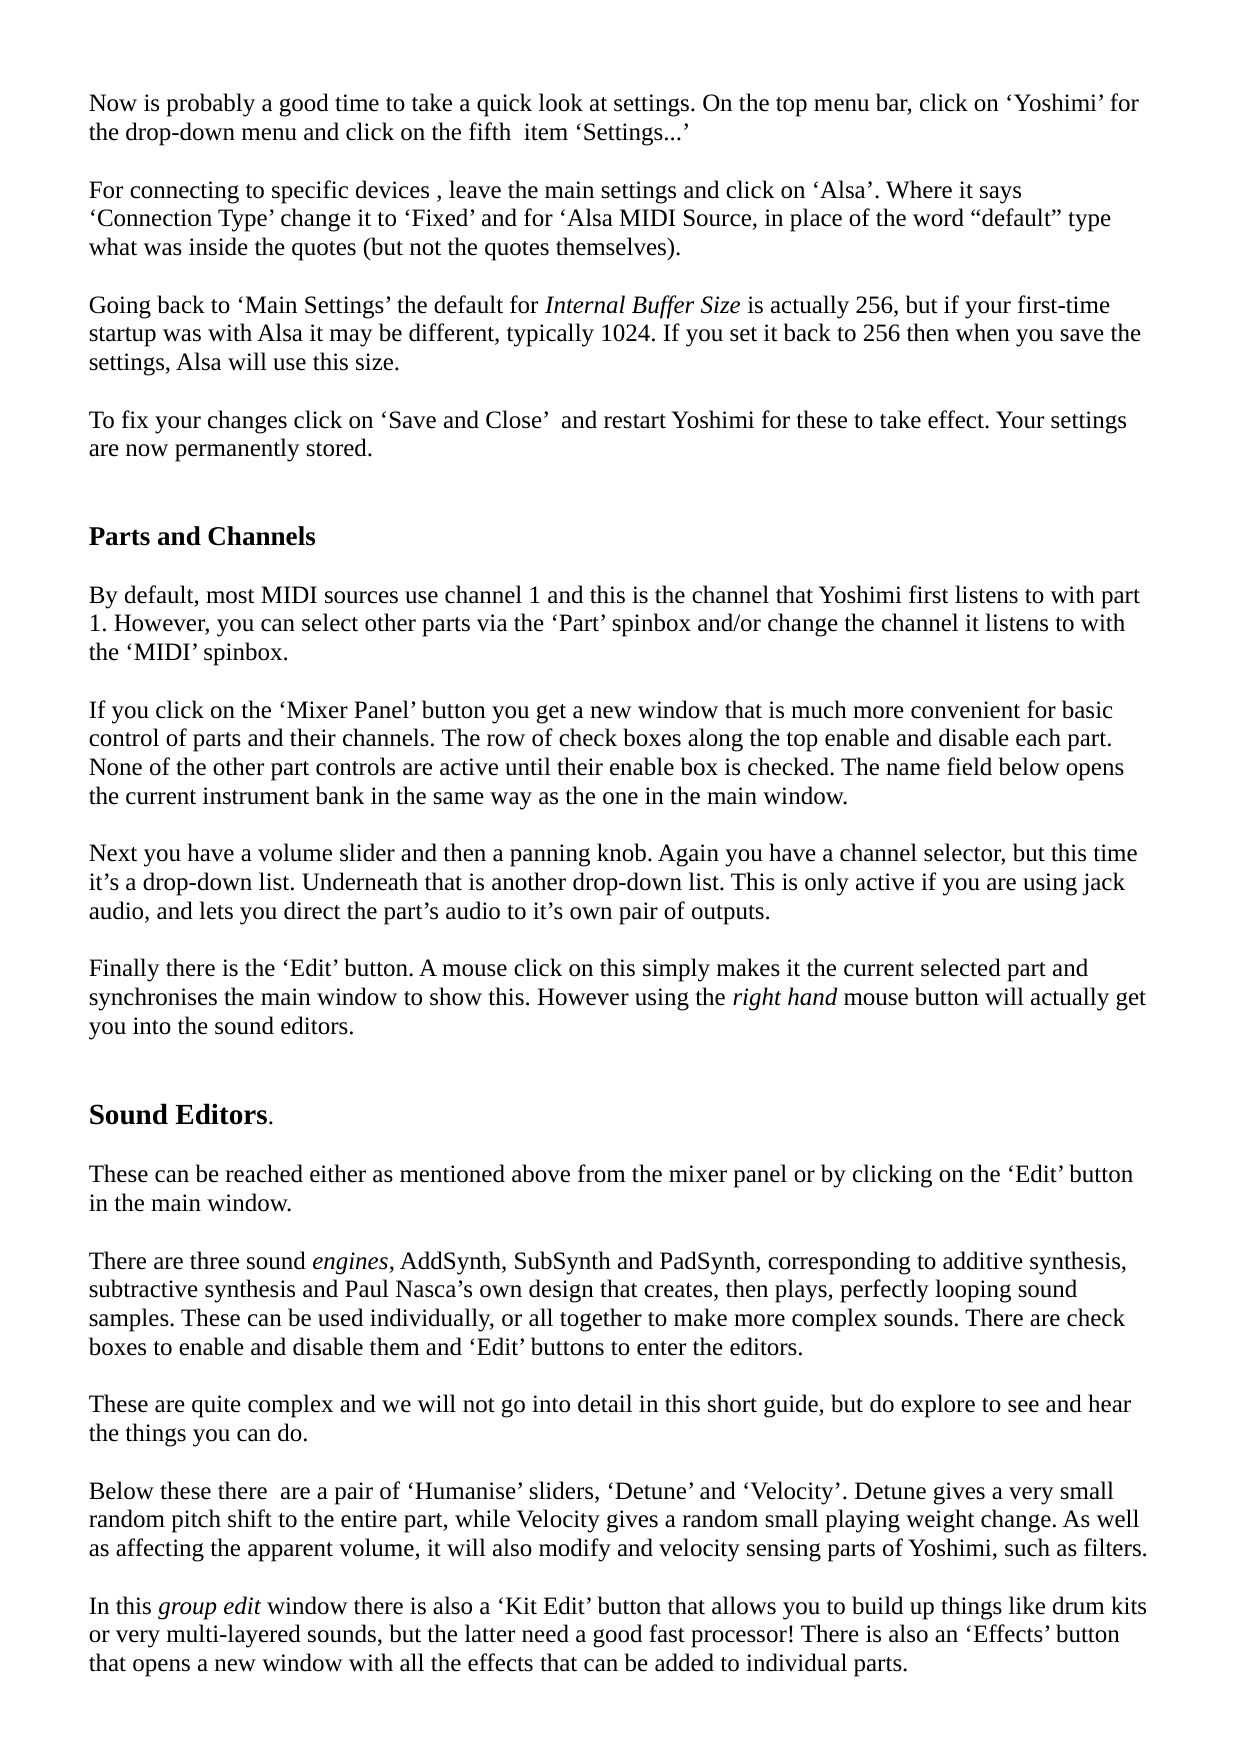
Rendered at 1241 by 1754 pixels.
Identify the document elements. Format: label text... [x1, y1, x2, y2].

text Finally there is the ‘Edit’ button. A mouse click on this simply makes it the current selected part and synchronises the main window to show this. However using the right hand mouse button will actually get you into the sound editors. [88, 953, 1152, 1040]
text There are three sound engines, AddSynth, SubSynth and PadSynth, corresponding to additive synthesis, subtractive synthesis and Paul Nasca’s own design that creates, then plays, perfectly looping sound samples. These can be used individually, or all together to make more complex sounds. There are check boxes to enable and disable them and ‘Edit’ buttons to enter the editors. [88, 1246, 1152, 1361]
text Parts and Channels [88, 520, 1152, 551]
text Next you have a volume slider and then a panning knob. Again you have a channel selector, but this time it’s a drop-down list. Underneath that is another drop-down list. This is only active if you are using jack audio, and lets you direct the part’s audio to it’s own pair of outputs. [88, 838, 1152, 925]
text If you click on the ‘Mixer Panel’ button you get a new window that is much more convenient for basic control of parts and their channels. The row of check boxes along the top enable and disable each part. None of the other part controls are active until their enable box is checked. The name field below opens the current instrument bank in the same way as the one in the main window. [88, 695, 1152, 810]
text By default, most MIDI sources use channel 1 and this is the channel that Yoshimi first listens to with part 1. However, you can select other parts via the ‘Part’ spinbox and/or change the channel it listens to with the ‘MIDI’ spinbox. [88, 580, 1152, 666]
text These can be reached either as mentioned above from the mixer panel or by clicking on the ‘Edit’ button in the main window. [88, 1159, 1152, 1217]
text These are quite complex and we will not go into detail in this short guide, but do explore to see and hear the things you can do. [88, 1389, 1152, 1447]
text Below these there are a pair of ‘Humanise’ sliders, ‘Detune’ and ‘Velocity’. Detune gives a very small random pitch shift to the entire part, while Velocity gives a random small playing weight change. As well as affecting the apparent volume, it will also modify and velocity sensing parts of Yoshimi, such as filters. [88, 1476, 1152, 1562]
text Now is probably a good time to take a quick look at settings. On the top menu bar, click on ‘Yoshimi’ for the drop-down menu and click on the fifth item ‘Settings...’ [88, 88, 1152, 146]
text Sound Editors. [88, 1097, 1152, 1131]
text For connecting to specific devices , leave the main settings and click on ‘Alsa’. Where it says ‘Connection Type’ change it to ‘Fixed’ and for ‘Alsa MIDI Source, in place of the word “default” type what was inside the quotes (but not the quotes themselves). [88, 175, 1152, 261]
text In this group edit window there is also a ‘Kit Edit’ button that allows you to build up things like drum kits or very multi-layered sounds, but the latter need a good fast processor! There is also an ‘Effects’ button that opens a new window with all the effects that can be added to individual parts. [88, 1591, 1152, 1677]
text To fix your changes click on ‘Save and Close’ and restart Yoshimi for these to take effect. Your settings are now permanently stored. [88, 405, 1152, 462]
text Going back to ‘Main Settings’ the default for Internal Buffer Size is actually 256, but if your first-time startup was with Alsa it may be different, typically 1024. If you set it back to 256 then when you save the settings, Alsa will use this size. [88, 290, 1152, 376]
